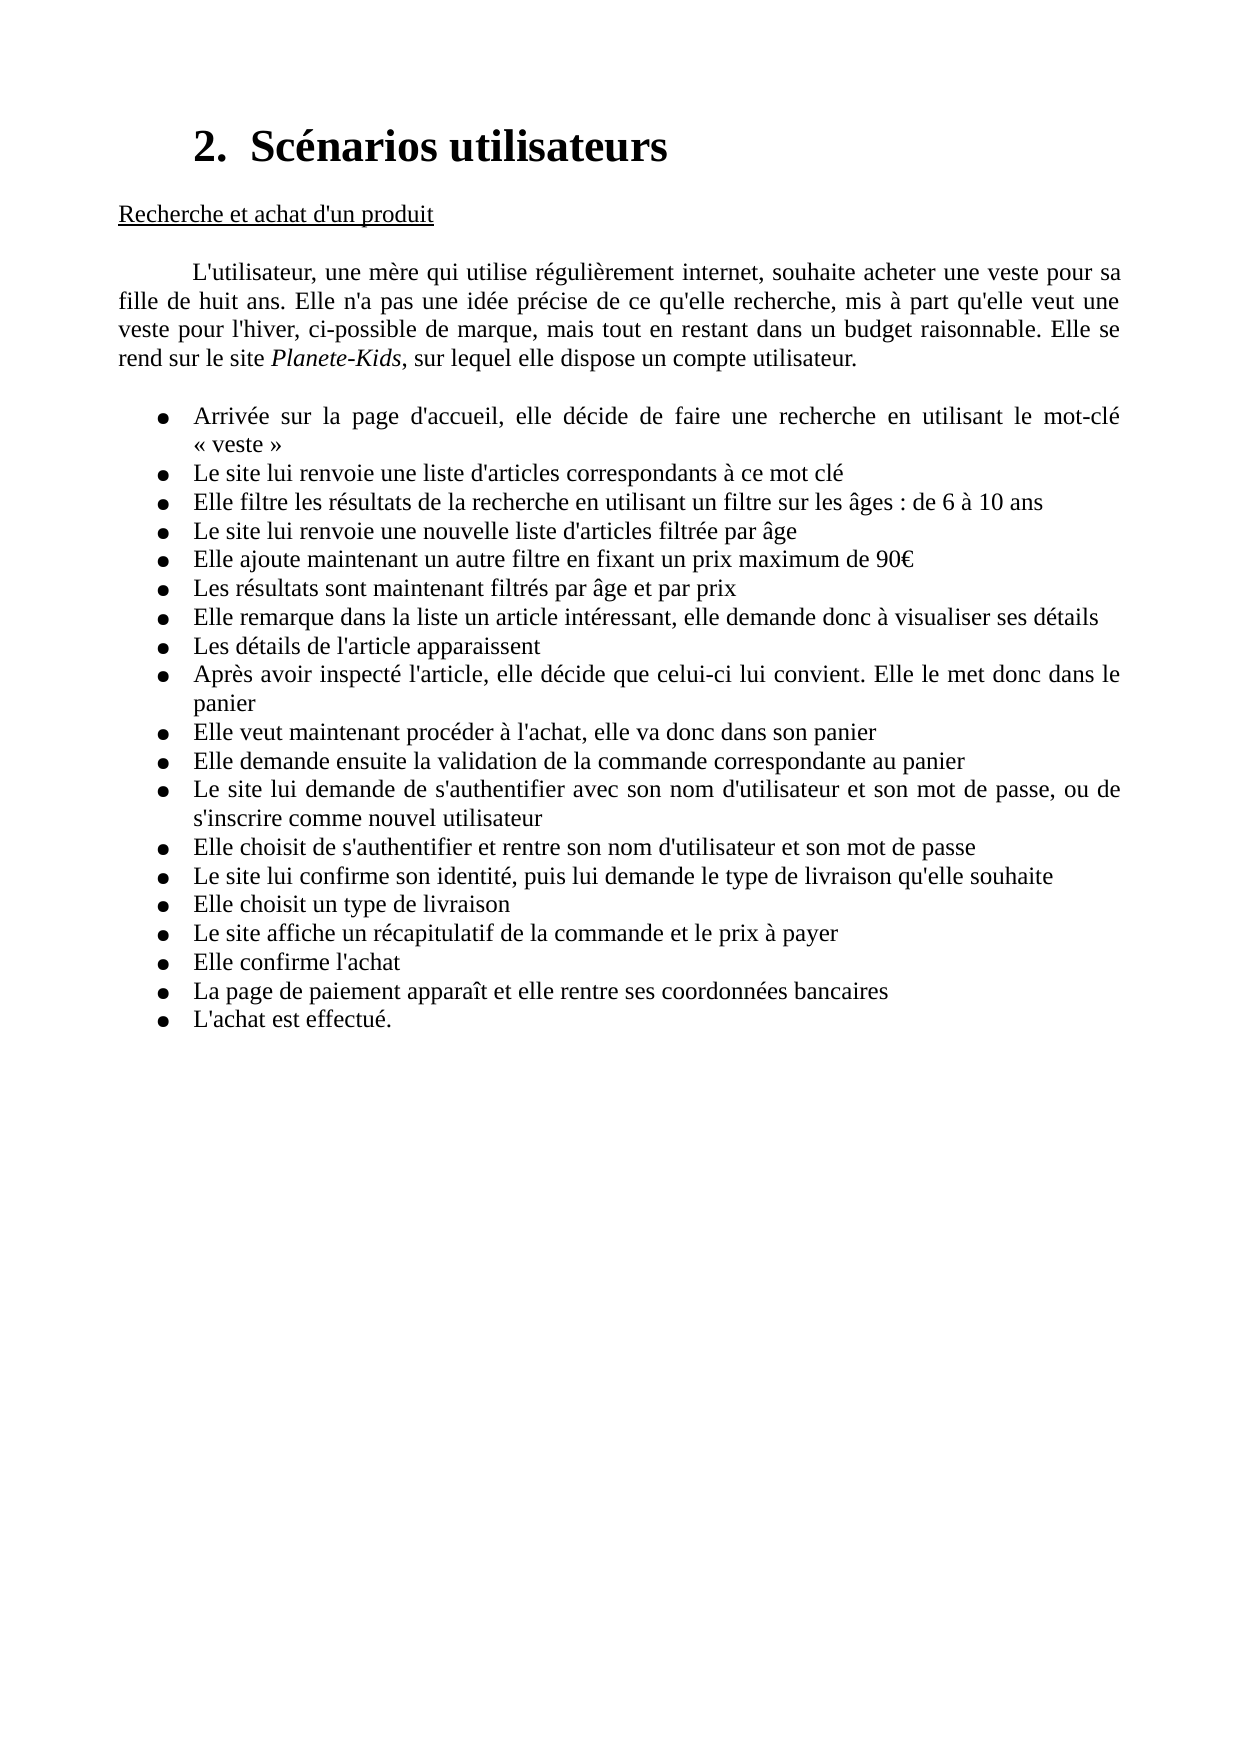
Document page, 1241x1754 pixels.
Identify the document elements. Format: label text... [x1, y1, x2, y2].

list Elle demande ensuite la validation de la commande correspondante au panier [156, 746, 1122, 774]
subtitle Scénarios utilisateurs [118, 118, 1122, 171]
list Le site lui renvoie une nouvelle liste d'articles filtrée par âge [156, 516, 1122, 544]
list Elle choisit un type de livraison [156, 889, 1122, 918]
list Le site affiche un récapitulatif de la commande et le prix à payer [156, 918, 1122, 947]
list Le site lui confirme son identité, puis lui demande le type de livraison qu'elle souhaite [156, 861, 1122, 889]
list Elle remarque dans la liste un article intéressant, elle demande donc à visualiser ses détails [156, 602, 1122, 631]
list Elle veut maintenant procéder à l'achat, elle va donc dans son panier [156, 717, 1122, 746]
list Elle choisit de s'authentifier et rentre son nom d'utilisateur et son mot de passe [156, 832, 1122, 861]
list Elle confirme l'achat [156, 947, 1122, 976]
list La page de paiement apparaît et elle rentre ses coordonnées bancaires [156, 976, 1122, 1004]
list L'achat est effectué. [156, 1004, 1122, 1033]
list Les détails de l'article apparaissent [156, 631, 1122, 659]
list Après avoir inspecté l'article, elle décide que celui-ci lui convient. Elle le met donc dans le panier [156, 659, 1122, 717]
list Elle ajoute maintenant un autre filtre en fixant un prix maximum de 90€ [156, 544, 1122, 573]
list Les résultats sont maintenant filtrés par âge et par prix [156, 573, 1122, 602]
text Recherche et achat d'un produit [118, 199, 1122, 228]
text L'utilisateur, une mère qui utilise régulièrement internet, souhaite acheter une veste pour sa fille de huit ans. Elle n'a pas une idée précise de ce qu'elle recherche, mis à part qu'elle veut une veste pour l'hiver, ci-possible de marque, mais tout en restant dans un budget raisonnable. Elle se rend sur le site Planete-Kids, sur lequel elle dispose un compte utilisateur. [118, 257, 1122, 372]
list Elle filtre les résultats de la recherche en utilisant un filtre sur les âges : de 6 à 10 ans [156, 487, 1122, 516]
list Arrivée sur la page d'accueil, elle décide de faire une recherche en utilisant le mot-clé « veste » [156, 401, 1122, 458]
list Le site lui renvoie une liste d'articles correspondants à ce mot clé [156, 458, 1122, 487]
list Le site lui demande de s'authentifier avec son nom d'utilisateur et son mot de passe, ou de s'inscrire comme nouvel utilisateur [156, 774, 1122, 832]
